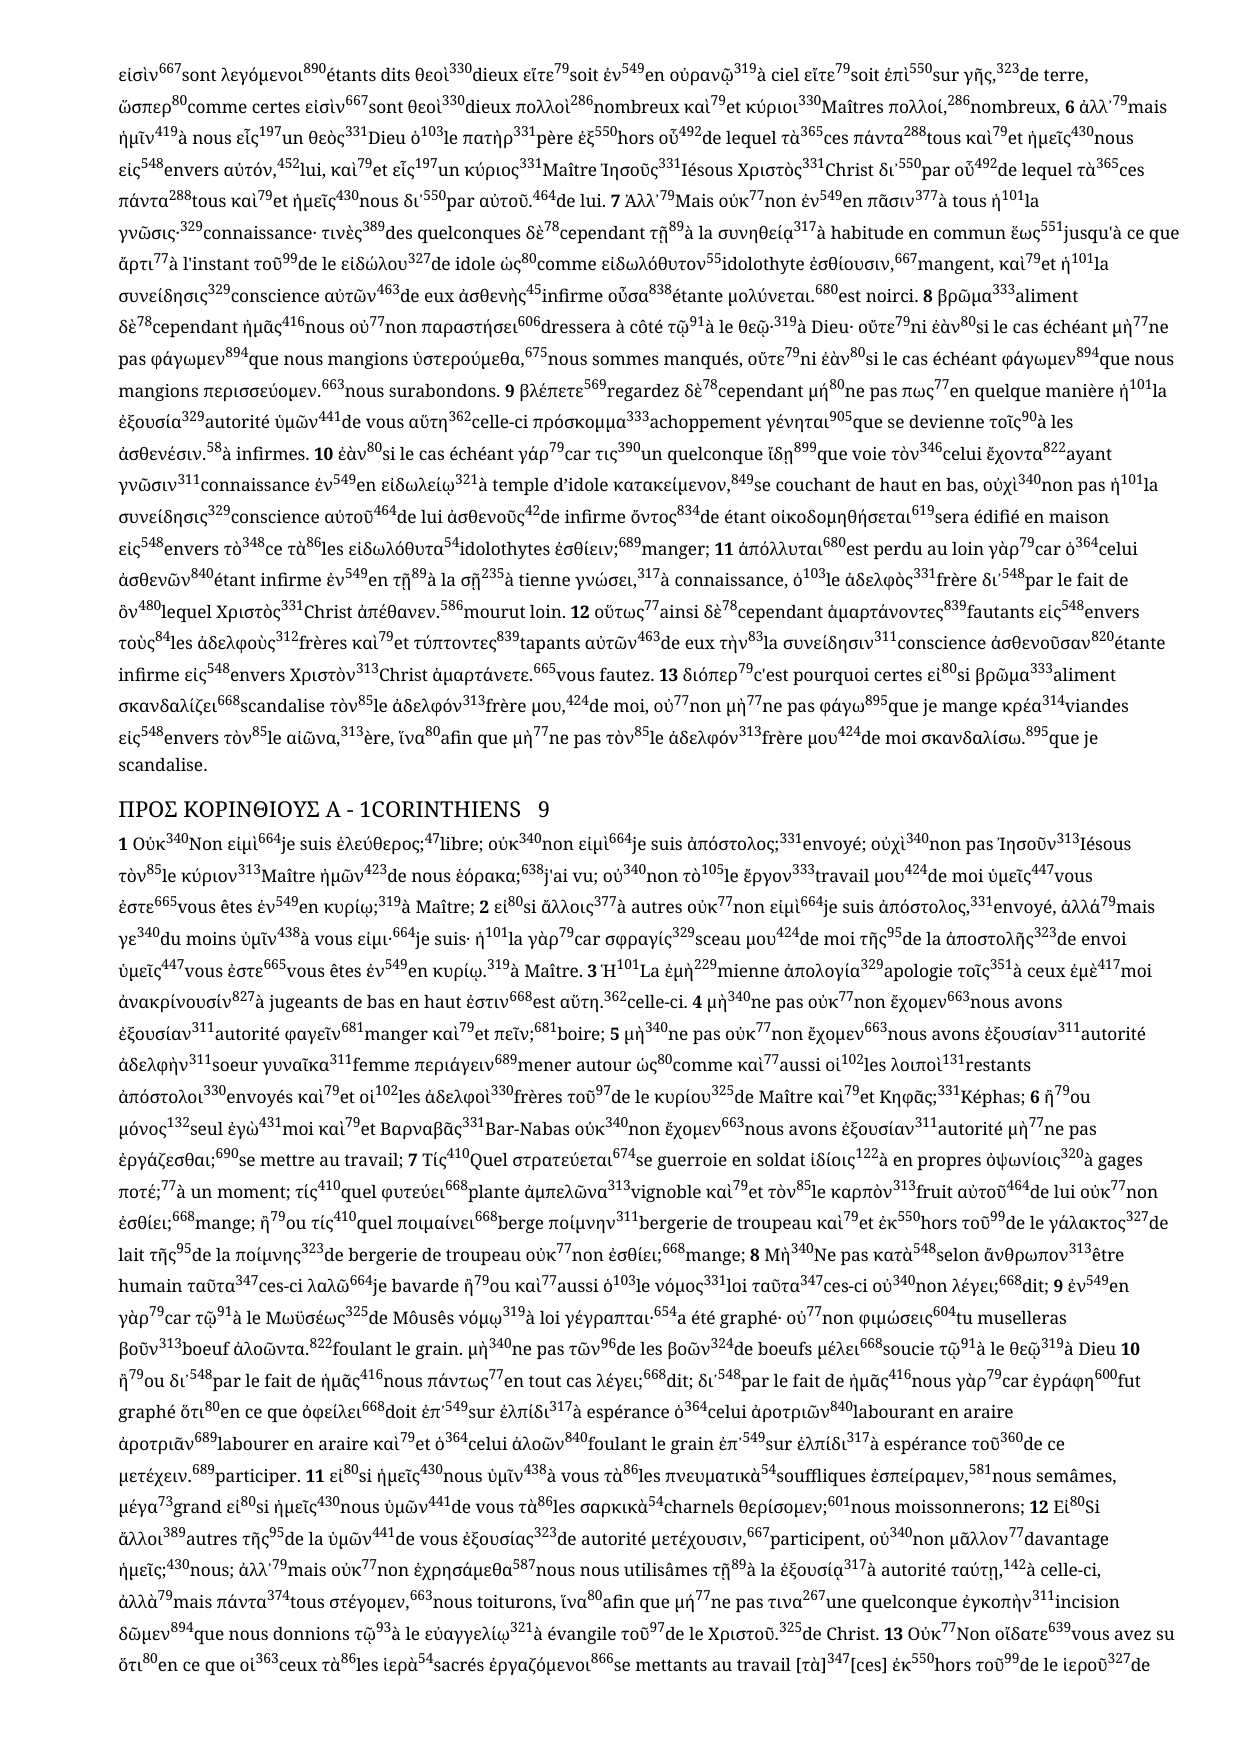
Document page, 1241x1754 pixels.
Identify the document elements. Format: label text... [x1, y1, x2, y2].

text 1 Οὐκ340Non εἰμὶ664je suis ἐλεύθερος;47libre; οὐκ340non εἰμὶ664je suis ἀπόστολος;331envoyé; οὐχὶ340non pas Ἰησοῦν313Iésous τὸν85le κύριον313Maître ἡμῶν423de nous ἑόρακα;638j'ai vu; οὐ340non τὸ105le ἔργον333travail μου424de moi ὑμεῖς447vous ἐστε665vous êtes ἐν549en κυρίῳ;319à Maître; 2 εἰ80si ἄλλοις377à autres οὐκ77non εἰμὶ664je suis ἀπόστολος,331envoyé, ἀλλά79mais γε340du moins ὑμῖν438à vous εἰμι·664je suis· ἡ101la γὰρ79car σφραγίς329sceau μου424de moi τῆς95de la ἀποστολῆς323de envoi ὑμεῖς447vous ἐστε665vous êtes ἐν549en κυρίῳ.319à Maître. 3 Ἡ101La ἐμὴ229mienne ἀπολογία329apologie τοῖς351à ceux ἐμὲ417moi ἀνακρίνουσίν827à jugeants de bas en haut ἐστιν668est αὕτη.362celle-ci. 4 μὴ340ne pas οὐκ77non ἔχομεν663nous avons ἐξουσίαν311autorité φαγεῖν681manger καὶ79et πεῖν;681boire; 5 μὴ340ne pas οὐκ77non ἔχομεν663nous avons ἐξουσίαν311autorité ἀδελφὴν311soeur γυναῖκα311femme περιάγειν689mener autour ὡς80comme καὶ77aussi οἱ102les λοιποὶ131restants ἀπόστολοι330envoyés καὶ79et οἱ102les ἀδελφοὶ330frères τοῦ97de le κυρίου325de Maître καὶ79et Κηφᾶς;331Képhas; 6 ἢ79ou μόνος132seul ἐγὼ431moi καὶ79et Βαρναβᾶς331Bar-Nabas οὐκ340non ἔχομεν663nous avons ἐξουσίαν311autorité μὴ77ne pas ἐργάζεσθαι;690se mettre au travail; 7 Τίς410Quel στρατεύεται674se guerroie en soldat ἰδίοις122à en propres ὀψωνίοις320à gages ποτέ;77à un moment; τίς410quel φυτεύει668plante ἀμπελῶνα313vignoble καὶ79et τὸν85le καρπὸν313fruit αὐτοῦ464de lui οὐκ77non ἐσθίει;668mange; ἢ79ou τίς410quel ποιμαίνει668berge ποίμνην311bergerie de troupeau καὶ79et ἐκ550hors τοῦ99de le γάλακτος327de lait τῆς95de la ποίμνης323de bergerie de troupeau οὐκ77non ἐσθίει;668mange; 8 Μὴ340Ne pas κατὰ548selon ἄνθρωπον313être humain ταῦτα347ces-ci λαλῶ664je bavarde ἢ79ou καὶ77aussi ὁ103le νόμος331loi ταῦτα347ces-ci οὐ340non λέγει;668dit; 9 ἐν549en γὰρ79car τῷ91à le Μωϋσέως325de Môusês νόμῳ319à loi γέγραπται·654a été graphé· οὐ77non φιμώσεις604tu muselleras βοῦν313boeuf ἀλοῶντα.822foulant le grain. μὴ340ne pas τῶν96de les βοῶν324de boeufs μέλει668soucie τῷ91à le θεῷ319à Dieu 10 ἢ79ou δι᾽548par le fait de ἡμᾶς416nous πάντως77en tout cas λέγει;668dit; δι᾽548par le fait de ἡμᾶς416nous γὰρ79car ἐγράφη600fut graphé ὅτι80en ce que ὀφείλει668doit ἐπ᾽549sur ἐλπίδι317à espérance ὁ364celui ἀροτριῶν840labourant en araire ἀροτριᾶν689labourer en araire καὶ79et ὁ364celui ἀλοῶν840foulant le grain ἐπ᾽549sur ἐλπίδι317à espérance τοῦ360de ce μετέχειν.689participer. 11 εἰ80si ἡμεῖς430nous ὑμῖν438à vous τὰ86les πνευματικὰ54souffliques ἐσπείραμεν,581nous semâmes, μέγα73grand εἰ80si ἡμεῖς430nous ὑμῶν441de vous τὰ86les σαρκικὰ54charnels θερίσομεν;601nous moissonnerons; 12 Εἰ80Si ἄλλοι389autres τῆς95de la ὑμῶν441de vous ἐξουσίας323de autorité μετέχουσιν,667participent, οὐ340non μᾶλλον77davantage ἡμεῖς;430nous; ἀλλ᾽79mais οὐκ77non ἐχρησάμεθα587nous nous utilisâmes τῇ89à la ἐξουσίᾳ317à autorité ταύτῃ,142à celle-ci, ἀλλὰ79mais πάντα374tous στέγομεν,663nous toiturons, ἵνα80afin que μή77ne pas τινα267une quelconque ἐγκοπὴν311incision δῶμεν894que nous donnions τῷ93à le εὐαγγελίῳ321à évangile τοῦ97de le Χριστοῦ.325de Christ. 13 Οὐκ77Non οἴδατε639vous avez su ὅτι80en ce que οἱ363ceux τὰ86les ἱερὰ54sacrés ἐργαζόμενοι866se mettants au travail [τὰ]347[ces] ἐκ550hors τοῦ99de le ἱεροῦ327de sanctuaire ἐσθίουσιν,667mangent, οἱ363ceux τῷ93à le θυσιαστηρίῳ321à autel des sacrifices παρεδρεύοντες839assistants τῷ93à le θυσιαστηρίῳ321à autel des sacrifices συμμερίζονται;673se partagent ensemble; 14 οὕτως77ainsi καὶ77aussi ὁ103le κύριος331Maître διέταξεν586ordonna au-travers τοῖς351à ceux τὸ87le εὐαγγέλιον315évangile καταγγέλλουσιν827à annonçants de haut en bas ἐκ550hors τοῦ99de le εὐαγγελίου327de évangile ζῆν.689vivre. 15 Ἐγὼ431Moi δὲ78cependant οὐ77non κέχρημαι644je m'ai utilisé οὐδενὶ380à aucun τούτων.359de ces-ci. Οὐκ77Non ἔγραψα582je graphai δὲ78cependant ταῦτα,347ces-ci, ἵνα80afin que οὕτως77ainsi γένηται905que se devienne ἐν549en ἐμοί·420à moi· καλὸν49beau γάρ79car μοι420à moi μᾶλλον77davantage ἀποθανεῖν681mourir loin ἤ79ou –935– τὸ87le καύχημά315vantardise μου424de moi οὐδεὶς390aucun κενώσει.606videra. 16 ἐὰν80si le cas échéant γὰρ79car εὐαγγελίζωμαι,923que je m'évangélise, οὐκ77non ἔστιν668est μοι420à moi καύχημα·333vantardise· ἀνάγκη329nécessité γάρ79car μοι420à moi ἐπίκειται·674se couche sur· οὐαὶ304Ouai γάρ79car μοί420à moi ἐστιν668est ἐὰν80si le cas échéant μὴ77ne pas εὐαγγελίζωμαι.901que je m'évangélise. 17 εἰ80si γὰρ79car ἑκὼν71volontiers τοῦτο348ce-ci πράσσω,664je pratique, μισθὸν313salaire ἔχω·664j'ai· εἰ80si δὲ78cependant ἄκων,71non volontiers, οἰκονομίαν311législation de maison πεπίστευμαι·650j'ai été cru· 18 τίς410quel οὖν79donc μού424de moi ἐστιν668est ὁ103le μισθός;331salaire; ἵνα80afin que εὐαγγελιζόμενος867se évangélisant ἀδάπανον55sans dépense θήσω895que je pose τὸ87le εὐαγγέλιον315évangile εἰς548envers τὸ348ce μὴ77ne pas καταχρήσασθαι682se utiliser de haut en bas τῇ89à la ἐξουσίᾳ317à autorité μου424de moi ἐν549en τῷ93à le εὐαγγελίῳ.321à évangile. 19 Ἐλεύθερος47Libre γὰρ79car ὢν840étant ἐκ550hors πάντων383de tous πᾶσιν377à tous ἐμαυτὸν507moi-même ἐδούλωσα,582j'esclavageai, ἵνα80afin que τοὺς84les πλείονας3plus nombreusement κερδήσω·895que je gagne· 20 καὶ79et ἐγενόμην588je me devins τοῖς90à les Ἰουδαίοις58à Ioudaiens ὡς80comme Ἰουδαῖος,71Ioudaien, ἵνα80afin que Ἰουδαίους52Ioudaiens κερδήσω·895que je gagne· τοῖς351à ceux ὑπὸ548sous νόμον313loi ὡς80comme ὑπὸ548sous νόμον,313loi, μὴ77ne pas ὢν840étant αὐτὸς513moi-même ὑπὸ548sous νόμον,313loi, ἵνα80afin que τοὺς345ceux ὑπὸ548sous νόμον313loi κερδήσω·895que je gagne· 21 τοῖς90à les ἀνόμοις58à sans lois ὡς80comme ἄνομος,71sans loi, μὴ79ne pas ὢν840étant ἄνομος71sans loi θεοῦ325de Dieu ἀλλ᾽79mais ἔννομος71dans la loi Χριστοῦ,325de Christ, ἵνα80afin que κερδάνω895que je gagne τοὺς84les ἀνόμους·52sans lois· 22 ἐγενόμην588je me devins τοῖς90à les ἀσθενέσιν58à infirmes ἀσθενής,47infirme, ἵνα80afin que τοὺς84les ἀσθενεῖς52infirmes κερδήσω·895que je gagne· τοῖς351à ceux πᾶσιν274à tous γέγονα638j'ai devenu πάντα,391tous, ἵνα80afin que πάντως77en tout cas τινὰς372des quelconques σώσω.895que je sauve. 23 πάντα374tous δὲ78cependant ποιῶ664je fais διὰ548par le fait de τὸ87le εὐαγγέλιον,315évangile, ἵνα80afin que συγκοινωνὸς331communiant avec αὐτοῦ466de lui γένωμαι.901que je me devienne. 24 Οὐκ77Non οἴδατε639vous avez su ὅτι80en ce que οἱ363ceux ἐν549en σταδίῳ321à stade τρέχοντες839courants πάντες389tous μὲν79certes τρέχουσιν,667courent, εἷς71un δὲ78cependant λαμβάνει668prend τὸ87le βραβεῖον;315prix; οὕτως77ainsi τρέχετε569courez ἵνα80afin que καταλάβητε.896que vous preniez de haut en bas. 25 πᾶς287tout δὲ78cependant ὁ364celui ἀγωνιζόμενος867se combattant πάντα374tous ἐγκρατεύεται,674se maîtrise intérieur, ἐκεῖνοι363ceux-là μὲν79certes οὖν79donc ἵνα80afin que φθαρτὸν4corruptible στέφανον313couronne λάβωσιν,898que prennent, ἡμεῖς430nous δὲ78cependant ἄφθαρτον.53incorruptible. 26 ἐγὼ431moi τοίνυν79certes maintenant οὕτως77ainsi τρέχω664je cours ὡς80comme οὐκ77non ἀδήλως,77inévidemment, οὕτως77ainsi πυκτεύω664je frappe du poing ὡς80comme οὐκ77non ἀέρα313air δέρων·840pelant· 27 ἀλλ᾽79mais ὑπωπιάζω664je frappe sous l'oeil μου424de moi τὸ87le σῶμα315corps καὶ79et δουλαγωγῶ,664je mène en esclavage, μή80ne pas πως77en quelque manière ἄλλοις377à autres κηρύξας721ayant annoncé αὐτὸς513moi-même ἀδόκιμος47non approuvé γένωμαι.901que je me devienne. [118, 828, 1181, 1677]
text ΠΡΟΣ ΚΟΡΙΝΘΙΟΥΣ Α - 1CORINTHIENS 9 [118, 794, 1181, 824]
text 1 Περὶ550Autour δὲ78cependant τῶν98de les εἰδωλοθύτων,66de idolothytes, οἴδαμεν637nous avons su ὅτι80en ce que πάντες389tous γνῶσιν311connaissance ἔχομεν.663nous avons. ἡ101la γνῶσις329connaissance φυσιοῖ,668gonfle naturellement, ἡ101la δὲ78cependant ἀγάπη329amour οἰκοδομεῖ·668édifie en maison· 2 εἴ80si τις390un quelconque δοκεῖ668estime ἐγνωκέναι686avoir connu τι,375un quelconque, οὔπω77non encore ἔγνω586connut καθὼς77de haut en bas comme δεῖ668attache de lien γνῶναι·681connaître· 3 εἰ80si δέ78cependant τις390un quelconque ἀγαπᾷ668aime τὸν85le θεόν,313Dieu, οὗτος364celui-ci ἔγνωσται654a été connu ὑπ᾽550sous αὐτοῦ.464de lui. 4 Περὶ550Autour τῆς95de la βρώσεως323de consommation οὖν79donc τῶν98de les εἰδωλοθύτων,66de idolothytes, οἴδαμεν637nous avons su ὅτι80en ce que οὐδὲν392aucun εἴδωλον333idole ἐν549en κόσμῳ319à monde καὶ79et ὅτι80en ce que οὐδεὶς287aucun θεὸς331Dieu εἰ551si μὴ77ne pas εἷς.47un. 5 καὶ77aussi γὰρ79car εἴπερ80si certes εἰσὶν667sont λεγόμενοι890étants dits θεοὶ330dieux εἴτε79soit ἐν549en οὐρανῷ319à ciel εἴτε79soit ἐπὶ550sur γῆς,323de terre, ὥσπερ80comme certes εἰσὶν667sont θεοὶ330dieux πολλοὶ286nombreux καὶ79et κύριοι330Maîtres πολλοί,286nombreux, 6 ἀλλ᾽79mais ἡμῖν419à nous εἷς197un θεὸς331Dieu ὁ103le πατὴρ331père ἐξ550hors οὗ492de lequel τὰ365ces πάντα288tous καὶ79et ἡμεῖς430nous εἰς548envers αὐτόν,452lui, καὶ79et εἷς197un κύριος331Maître Ἰησοῦς331Iésous Χριστὸς331Christ δι᾽550par οὗ492de lequel τὰ365ces πάντα288tous καὶ79et ἡμεῖς430nous δι᾽550par αὐτοῦ.464de lui. 7 Ἀλλ᾽79Mais οὐκ77non ἐν549en πᾶσιν377à tous ἡ101la γνῶσις·329connaissance· τινὲς389des quelconques δὲ78cependant τῇ89à la συνηθείᾳ317à habitude en commun ἕως551jusqu'à ce que ἄρτι77à l'instant τοῦ99de le εἰδώλου327de idole ὡς80comme εἰδωλόθυτον55idolothyte ἐσθίουσιν,667mangent, καὶ79et ἡ101la συνείδησις329conscience αὐτῶν463de eux ἀσθενὴς45infirme οὖσα838étante μολύνεται.680est noirci. 8 βρῶμα333aliment δὲ78cependant ἡμᾶς416nous οὐ77non παραστήσει606dressera à côté τῷ91à le θεῷ·319à Dieu· οὔτε79ni ἐὰν80si le cas échéant μὴ77ne pas φάγωμεν894que nous mangions ὑστερούμεθα,675nous sommes manqués, οὔτε79ni ἐὰν80si le cas échéant φάγωμεν894que nous mangions περισσεύομεν.663nous surabondons. 9 βλέπετε569regardez δὲ78cependant μή80ne pas πως77en quelque manière ἡ101la ἐξουσία329autorité ὑμῶν441de vous αὕτη362celle-ci πρόσκομμα333achoppement γένηται905que se devienne τοῖς90à les ἀσθενέσιν.58à infirmes. 10 ἐὰν80si le cas échéant γάρ79car τις390un quelconque ἴδῃ899que voie τὸν346celui ἔχοντα822ayant γνῶσιν311connaissance ἐν549en εἰδωλείῳ321à temple d’idole κατακείμενον,849se couchant de haut en bas, οὐχὶ340non pas ἡ101la συνείδησις329conscience αὐτοῦ464de lui ἀσθενοῦς42de infirme ὄντος834de étant οἰκοδομηθήσεται619sera édifié en maison εἰς548envers τὸ348ce τὰ86les εἰδωλόθυτα54idolothytes ἐσθίειν;689manger; 11 ἀπόλλυται680est perdu au loin γὰρ79car ὁ364celui ἀσθενῶν840étant infirme ἐν549en τῇ89à la σῇ235à tienne γνώσει,317à connaissance, ὁ103le ἀδελφὸς331frère δι᾽548par le fait de ὃν480lequel Χριστὸς331Christ ἀπέθανεν.586mourut loin. 12 οὕτως77ainsi δὲ78cependant ἁμαρτάνοντες839fautants εἰς548envers τοὺς84les ἀδελφοὺς312frères καὶ79et τύπτοντες839tapants αὐτῶν463de eux τὴν83la συνείδησιν311conscience ἀσθενοῦσαν820étante infirme εἰς548envers Χριστὸν313Christ ἁμαρτάνετε.665vous fautez. 13 διόπερ79c'est pourquoi certes εἰ80si βρῶμα333aliment σκανδαλίζει668scandalise τὸν85le ἀδελφόν313frère μου,424de moi, οὐ77non μὴ77ne pas φάγω895que je mange κρέα314viandes εἰς548envers τὸν85le αἰῶνα,313ère, ἵνα80afin que μὴ77ne pas τὸν85le ἀδελφόν313frère μου424de moi σκανδαλίσω.895que je scandalise. [118, 59, 1181, 776]
